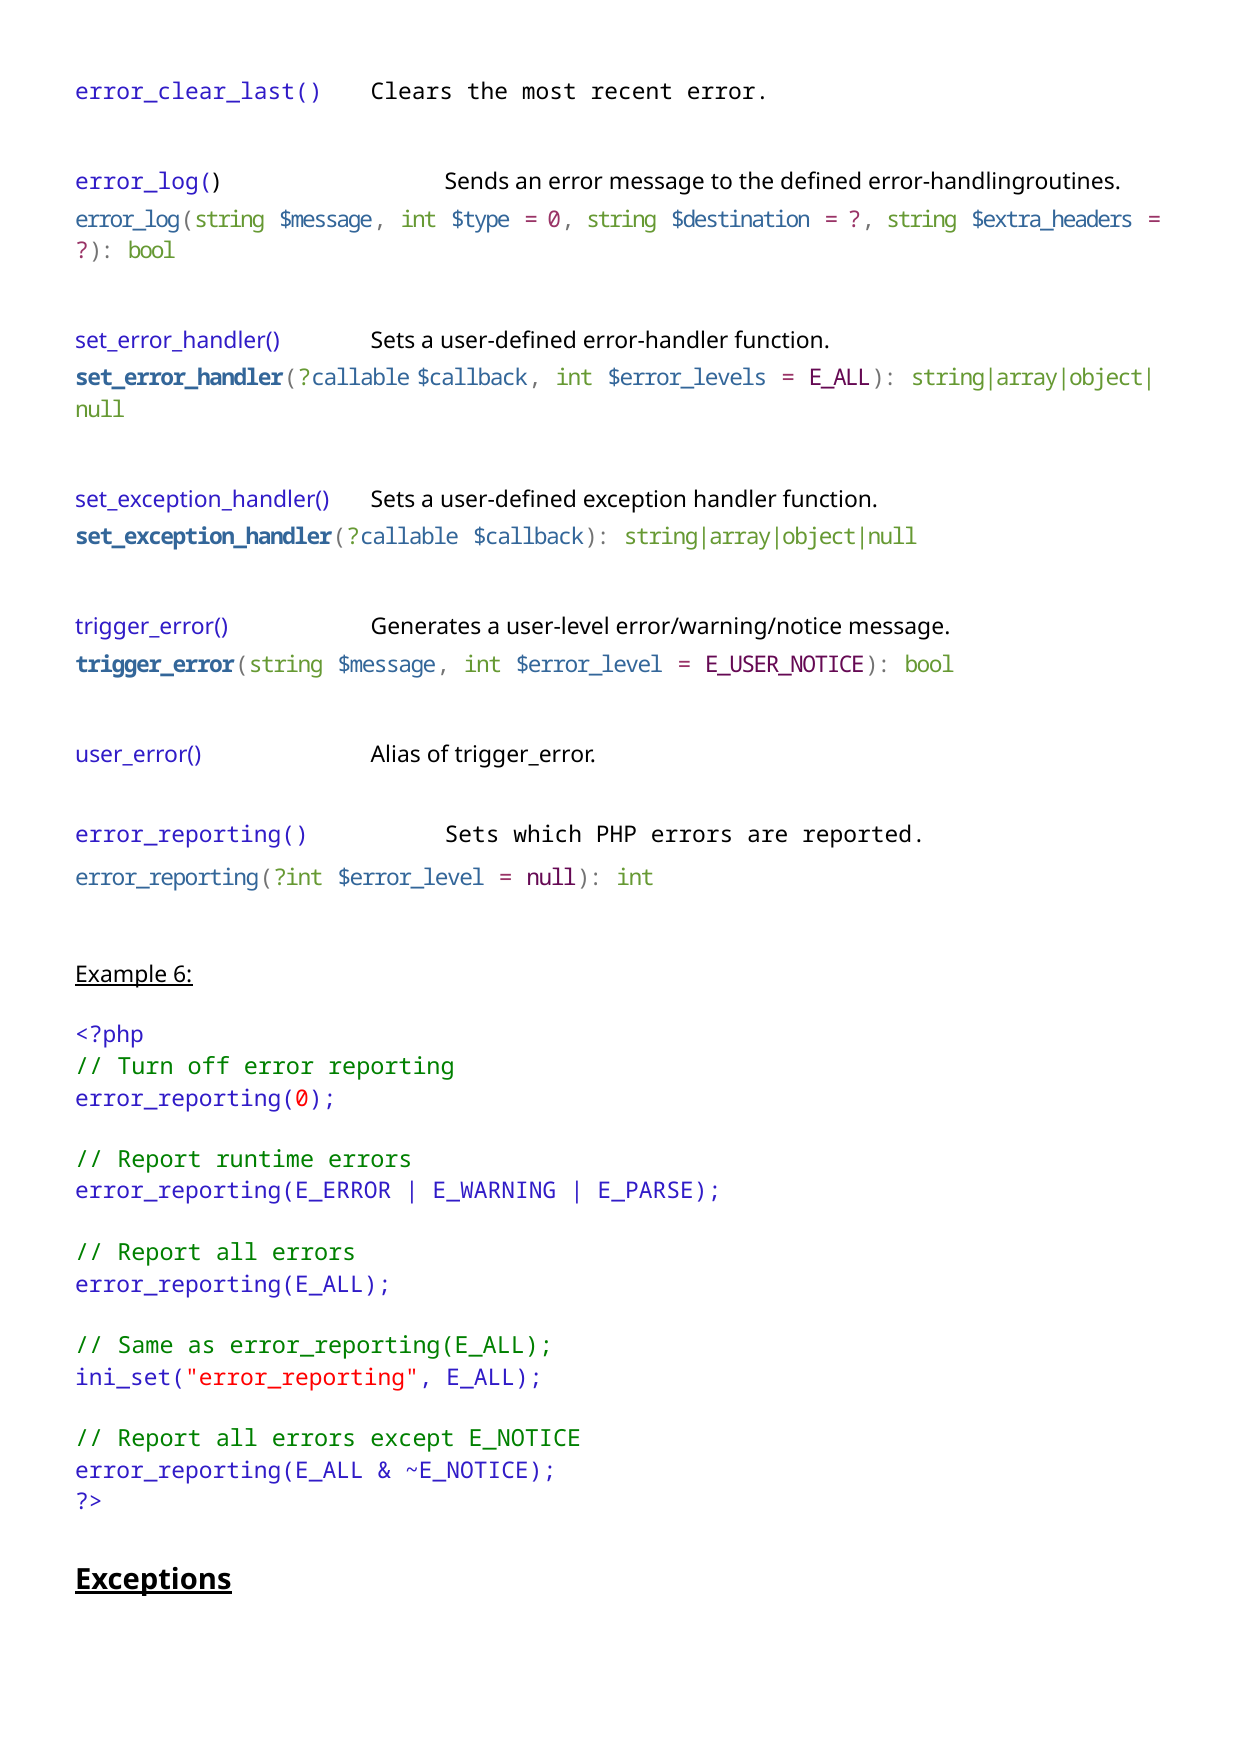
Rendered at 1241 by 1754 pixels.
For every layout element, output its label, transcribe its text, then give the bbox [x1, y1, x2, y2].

text set_exception_handler(?callable $callback): string|array|object|null [75, 520, 1166, 551]
text error_log() Sends an error message to the defined error-handlingroutines. [75, 165, 1166, 197]
text set_error_handler() Sets a user-defined error-handler function. [75, 324, 1166, 355]
text user_error() Alias of trigger_error. [75, 738, 1166, 769]
text <?php // Turn off error reporting error_reporting(0); // Report runtime errors error_reporting(E_ERROR | E_WARNING | E_PARSE); // Report all errors error_reporting(E_ALL); // Same as error_reporting(E_ALL); ini_set("error_reporting", E_ALL); // Report all errors except E_NOTICE error_reporting(E_ALL & ~E_NOTICE); ?> [75, 1018, 1166, 1516]
text error_reporting() Sets which PHP errors are reported. [75, 818, 1166, 849]
text error_log(string $message, int $type = 0, string $destination = ?, string $extra_headers = ?): bool [75, 202, 1166, 265]
text trigger_error(string $message, int $error_level = E_USER_NOTICE): bool [75, 647, 1166, 679]
text trigger_error() Generates a user-level error/warning/notice message. [75, 610, 1166, 642]
text error_clear_last() Clears the most recent error. [75, 75, 1166, 106]
text error_reporting(?int $error_level = null): int [75, 861, 1166, 892]
text set_error_handler(?callable $callback, int $error_levels = E_ALL): string|array|object|null [75, 361, 1166, 424]
text set_exception_handler() Sets a user-defined exception handler function. [75, 483, 1166, 514]
text Example 6: [75, 957, 1166, 989]
text Exceptions [75, 1558, 1166, 1598]
